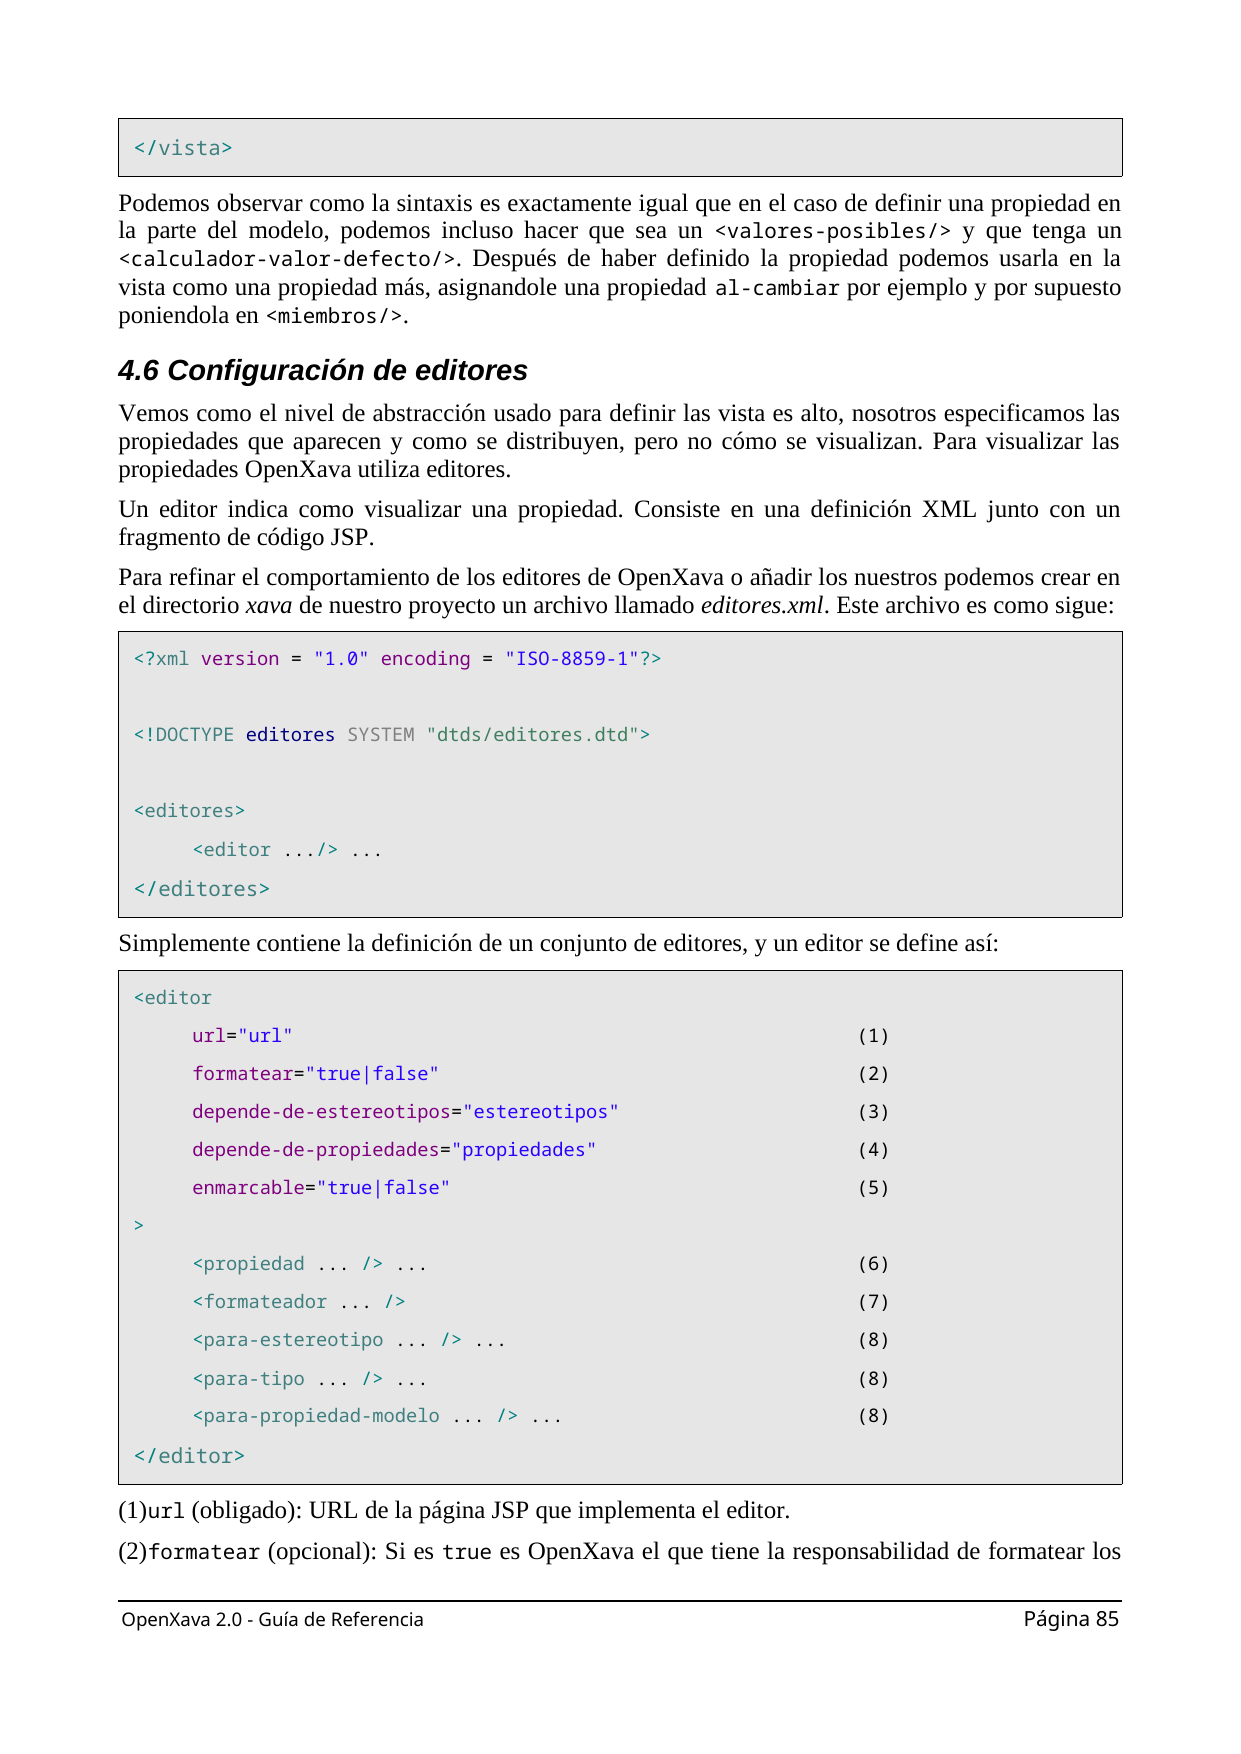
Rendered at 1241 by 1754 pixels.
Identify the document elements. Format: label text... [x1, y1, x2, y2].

text > [119, 1198, 1122, 1236]
text <?xml version = "1.0" encoding = "ISO-8859-1"?> [119, 632, 1122, 669]
text <!DOCTYPE editores SYSTEM "dtds/editores.dtd"> [119, 707, 1122, 745]
text <para-tipo ... /> ... (8) [119, 1350, 1122, 1388]
text Vemos como el nivel de abstracción usado para definir las vista es alto, nosotros especificamos las propiedades que aparecen y como se distribuyen, pero no cómo se visualizan. Para visualizar las propiedades OpenXava utiliza editores. [118, 399, 1122, 483]
text </editor> [119, 1426, 1122, 1484]
text <para-estereotipo ... /> ... (8) [119, 1312, 1122, 1350]
text </editores> [119, 859, 1122, 917]
text depende-de-estereotipos="estereotipos" (3) [119, 1084, 1122, 1122]
text Un editor indica como visualizar una propiedad. Consiste en una definición XML junto con un fragmento de código JSP. [118, 495, 1122, 551]
text <editor .../> ... [119, 821, 1122, 859]
list formatear (opcional): Si es true es OpenXava el que tiene la responsabilidad de formatear los [118, 1537, 1122, 1566]
text </vista> [119, 119, 1122, 176]
text <para-propiedad-modelo ... /> ... (8) [119, 1388, 1122, 1426]
text Podemos observar como la sintaxis es exactamente igual que en el caso de definir una propiedad en la parte del modelo, podemos incluso hacer que sea un <valores-posibles/> y que tenga un <calculador-valor-defecto/>. Después de haber definido la propiedad podemos usarla en la vista como una propiedad más, asignandole una propiedad al-cambiar por ejemplo y por supuesto poniendola en <miembros/>. [118, 189, 1122, 329]
text enmarcable="true|false" (5) [119, 1160, 1122, 1198]
text Para refinar el comportamiento de los editores de OpenXava o añadir los nuestros podemos crear en el directorio xava de nuestro proyecto un archivo llamado editores.xml. Este archivo es como sigue: [118, 563, 1122, 618]
text <formateador ... /> (7) [119, 1274, 1122, 1312]
text url="url" (1) [119, 1008, 1122, 1046]
text <propiedad ... /> ... (6) [119, 1236, 1122, 1274]
text depende-de-propiedades="propiedades" (4) [119, 1122, 1122, 1160]
text <editores> [119, 783, 1122, 821]
text <editor [119, 971, 1122, 1008]
text Simplemente contiene la definición de un conjunto de editores, y un editor se define así: [118, 929, 1122, 957]
subtitle Configuración de editores [118, 354, 1122, 387]
list url (obligado): URL de la página JSP que implementa el editor. [118, 1497, 1122, 1525]
text formatear="true|false" (2) [119, 1046, 1122, 1084]
